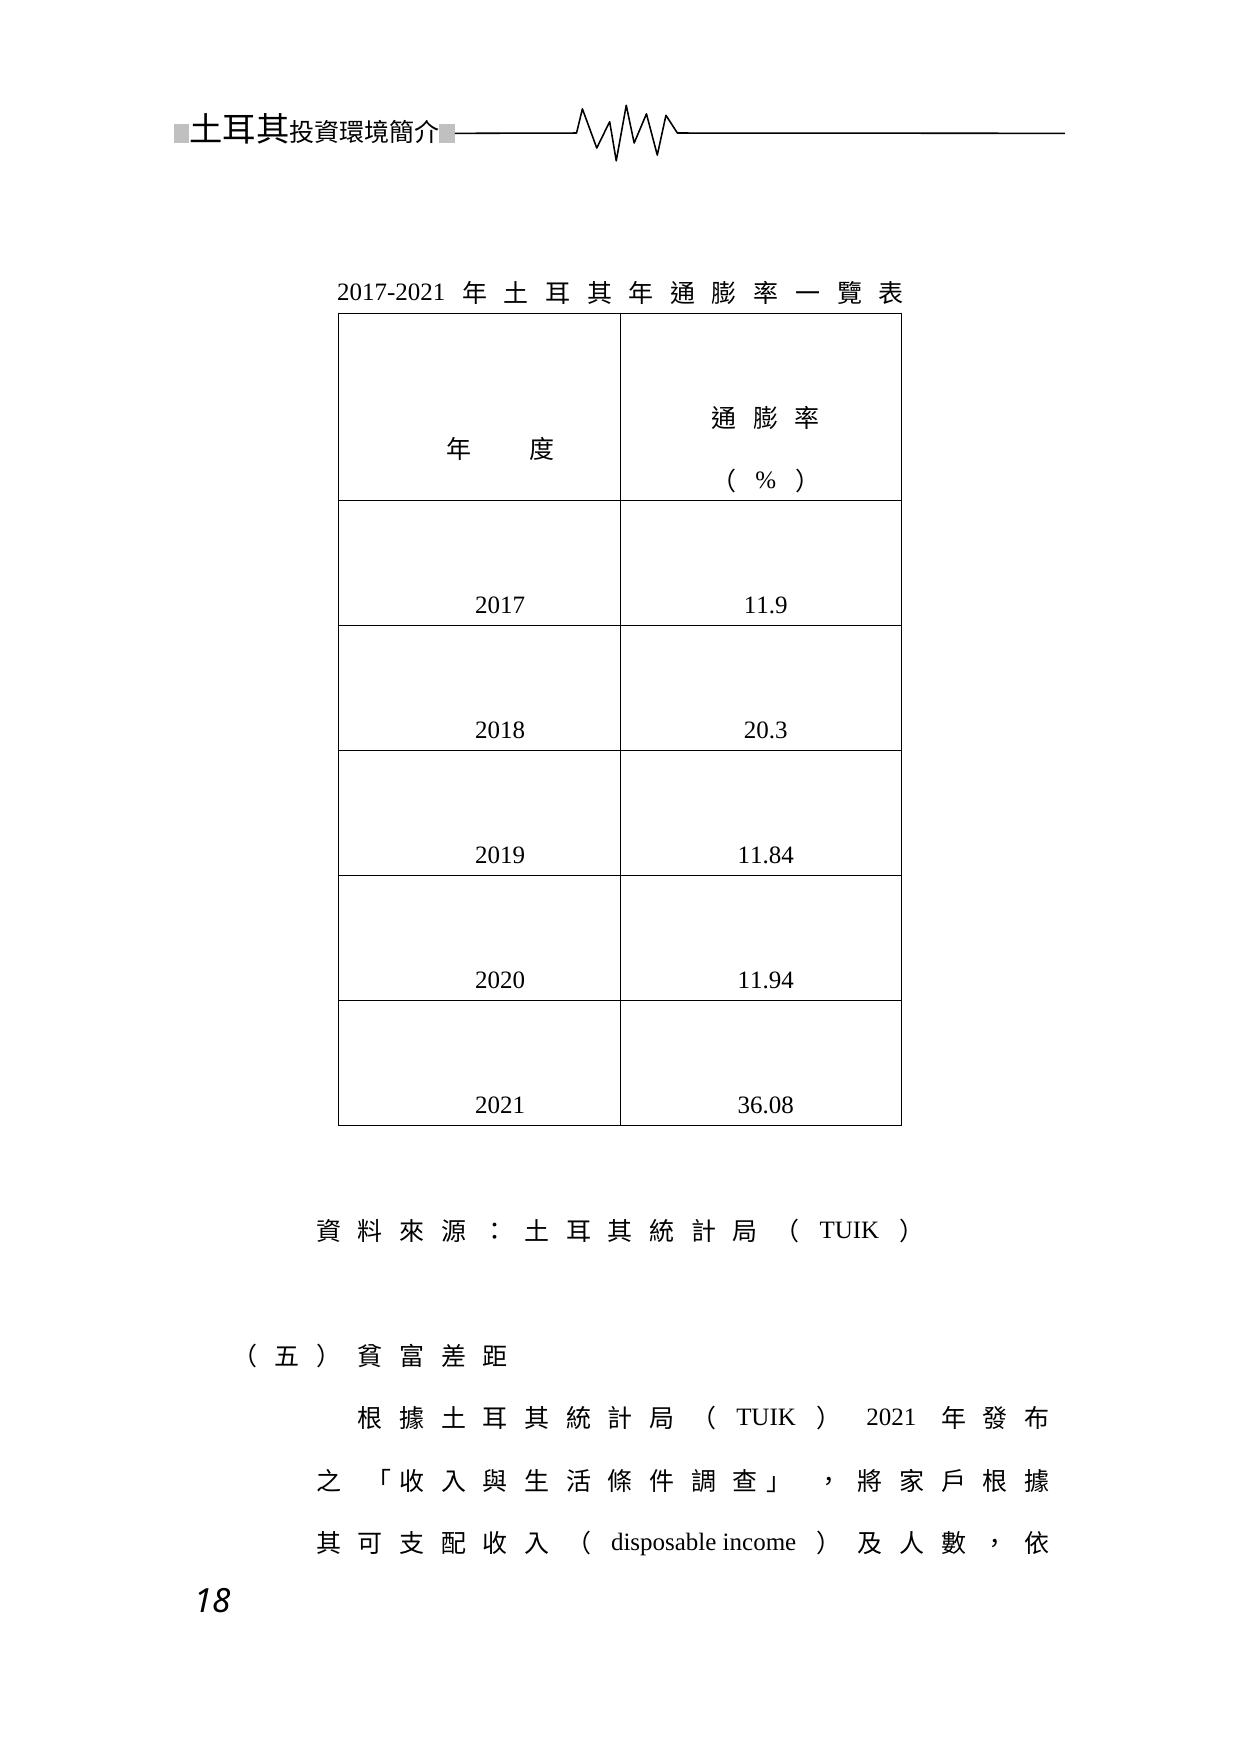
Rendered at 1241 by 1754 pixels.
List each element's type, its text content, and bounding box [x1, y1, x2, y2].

table_cell 2020 [339, 876, 620, 1000]
table_cell 36.08 [621, 1001, 901, 1125]
text （五）貧富差距 [207, 1313, 1058, 1375]
table_cell 11.84 [621, 751, 901, 875]
table_cell 11.94 [621, 876, 901, 1000]
table_cell 11.9 [621, 501, 901, 625]
text 根據土耳其統計局（TUIK）2021年發布之「收入與生活條件調查」，將家戶根據其可支配收入（disposable income）及人數，依 [281, 1375, 1058, 1563]
table_header 通膨率（%） [621, 314, 901, 500]
table_cell 2021 [339, 1001, 620, 1125]
table_cell 2018 [339, 626, 620, 750]
table_header 年 度 [339, 314, 620, 500]
table_cell 2017 [339, 501, 620, 625]
text 2017-2021年土耳其年通膨率一覽表 [183, 250, 1058, 313]
table_cell 2019 [339, 751, 620, 875]
table_cell 20.3 [621, 626, 901, 750]
text 資料來源：土耳其統計局（TUIK） [183, 1188, 1058, 1250]
